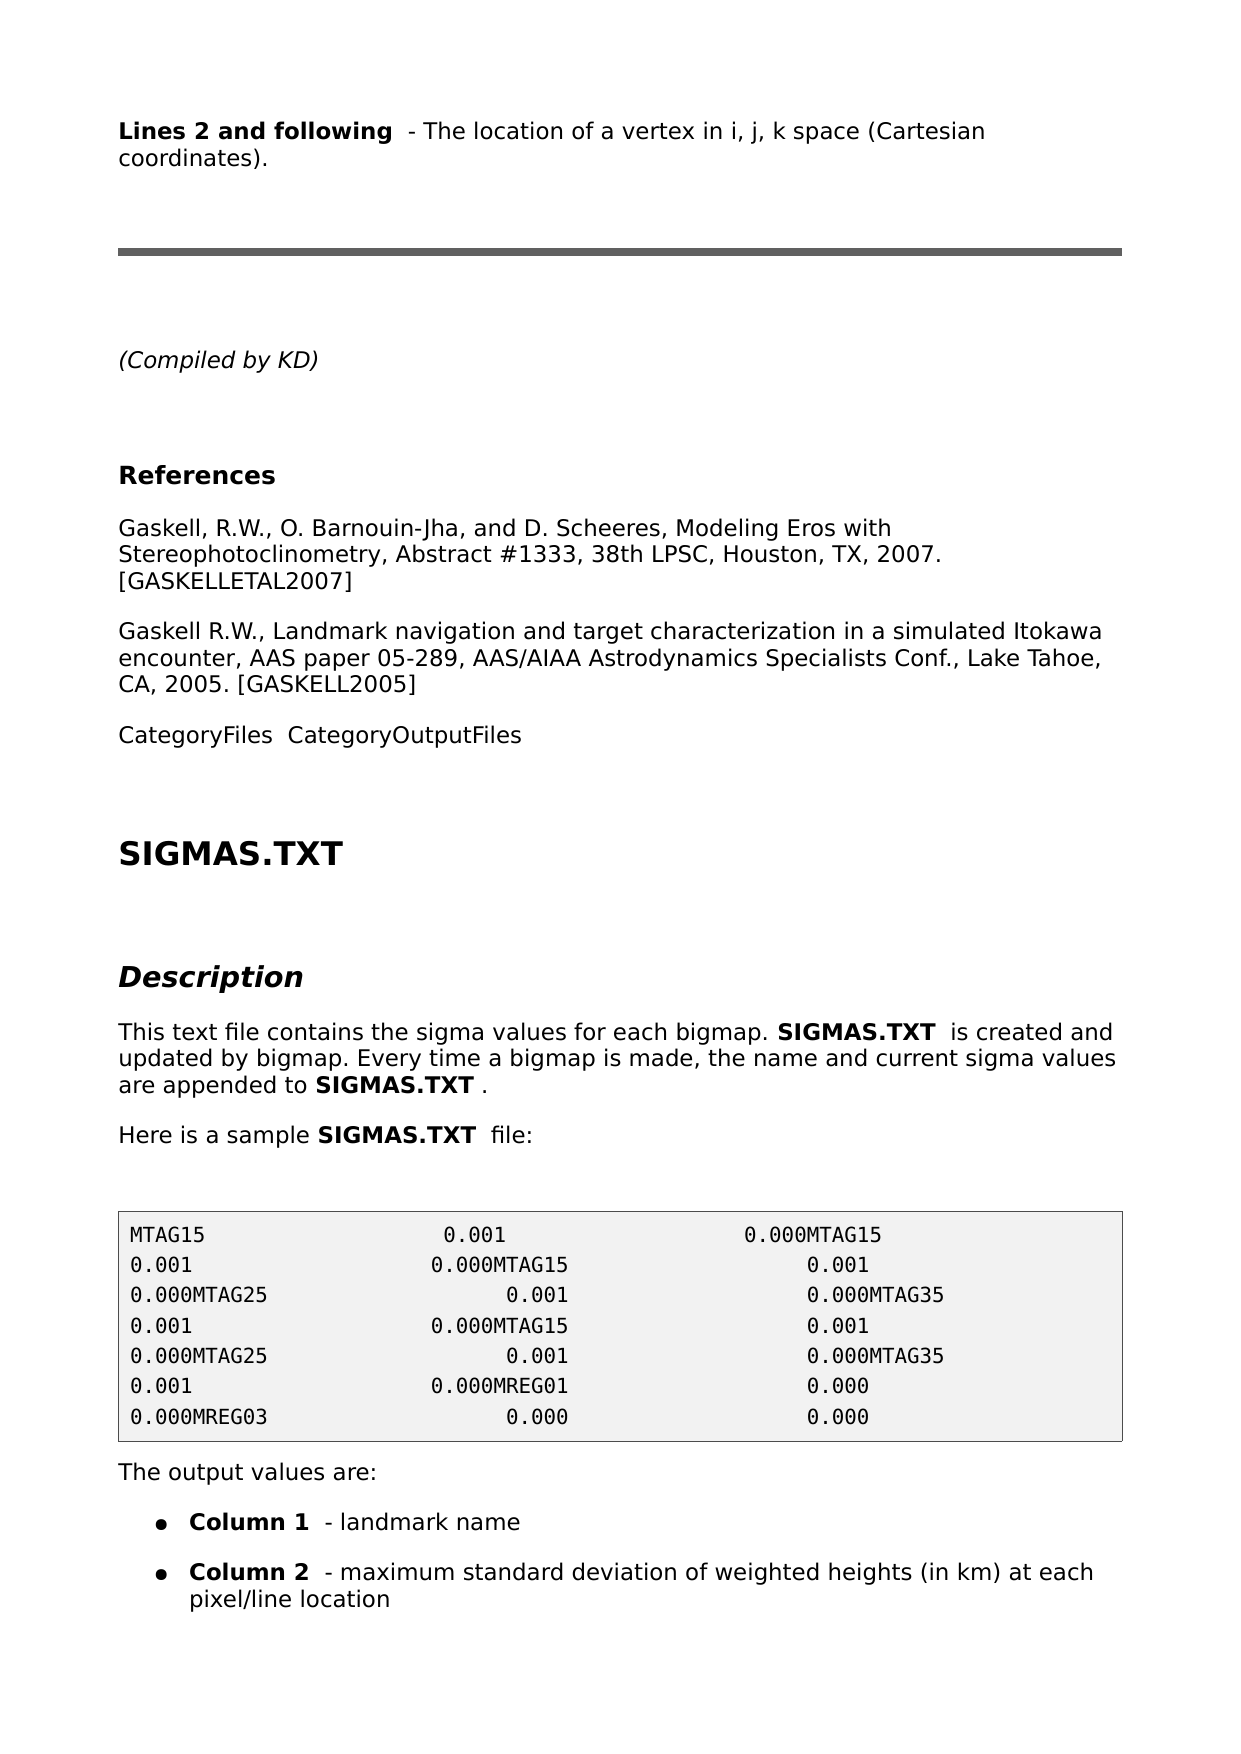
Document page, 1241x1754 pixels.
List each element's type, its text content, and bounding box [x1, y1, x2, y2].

text MTAG15 0.001 0.000MTAG15 0.001 0.000MTAG15 0.001 0.000MTAG25 0.001 0.000MTAG35 0.001 0.000MTAG15 0.001 0.000MTAG25 0.001 0.000MTAG35 0.001 0.000MREG01 0.000 0.000MREG03 0.000 0.000 [119, 1212, 1122, 1441]
text Gaskell, R.W., O. Barnouin-Jha, and D. Scheeres, Modeling Eros with Stereophotoclinometry, Abstract #1333, 38th LPSC, Houston, TX, 2007. [GASKELLETAL2007] [118, 515, 1122, 595]
list Column 1 - landmark name [153, 1509, 1122, 1536]
text Lines 2 and following - The location of a vertex in i, j, k space (Cartesian coordinates). [118, 118, 1122, 171]
text (Compiled by KD) [118, 348, 1122, 374]
text Gaskell R.W., Landmark navigation and target characterization in a simulated Itokawa encounter, AAS paper 05-289, AAS/AIAA Astrodynamics Specialists Conf., Lake Tahoe, CA, 2005. [GASKELL2005] [118, 618, 1122, 698]
list Column 2 - maximum standard deviation of weighted heights (in km) at each pixel/line location [153, 1559, 1122, 1612]
subtitle References [118, 461, 1122, 491]
text This text file contains the sigma values for each bigmap. SIGMAS.TXT is created and updated by bigmap. Every time a bigmap is made, the name and current sigma values are appended to SIGMAS.TXT . [118, 1019, 1122, 1099]
subtitle SIGMAS.TXT [118, 836, 1122, 873]
text The output values are: [118, 1459, 1122, 1485]
subtitle Description [118, 961, 1122, 994]
text Here is a sample SIGMAS.TXT file: [118, 1122, 1122, 1149]
text CategoryFiles CategoryOutputFiles [118, 722, 1122, 748]
